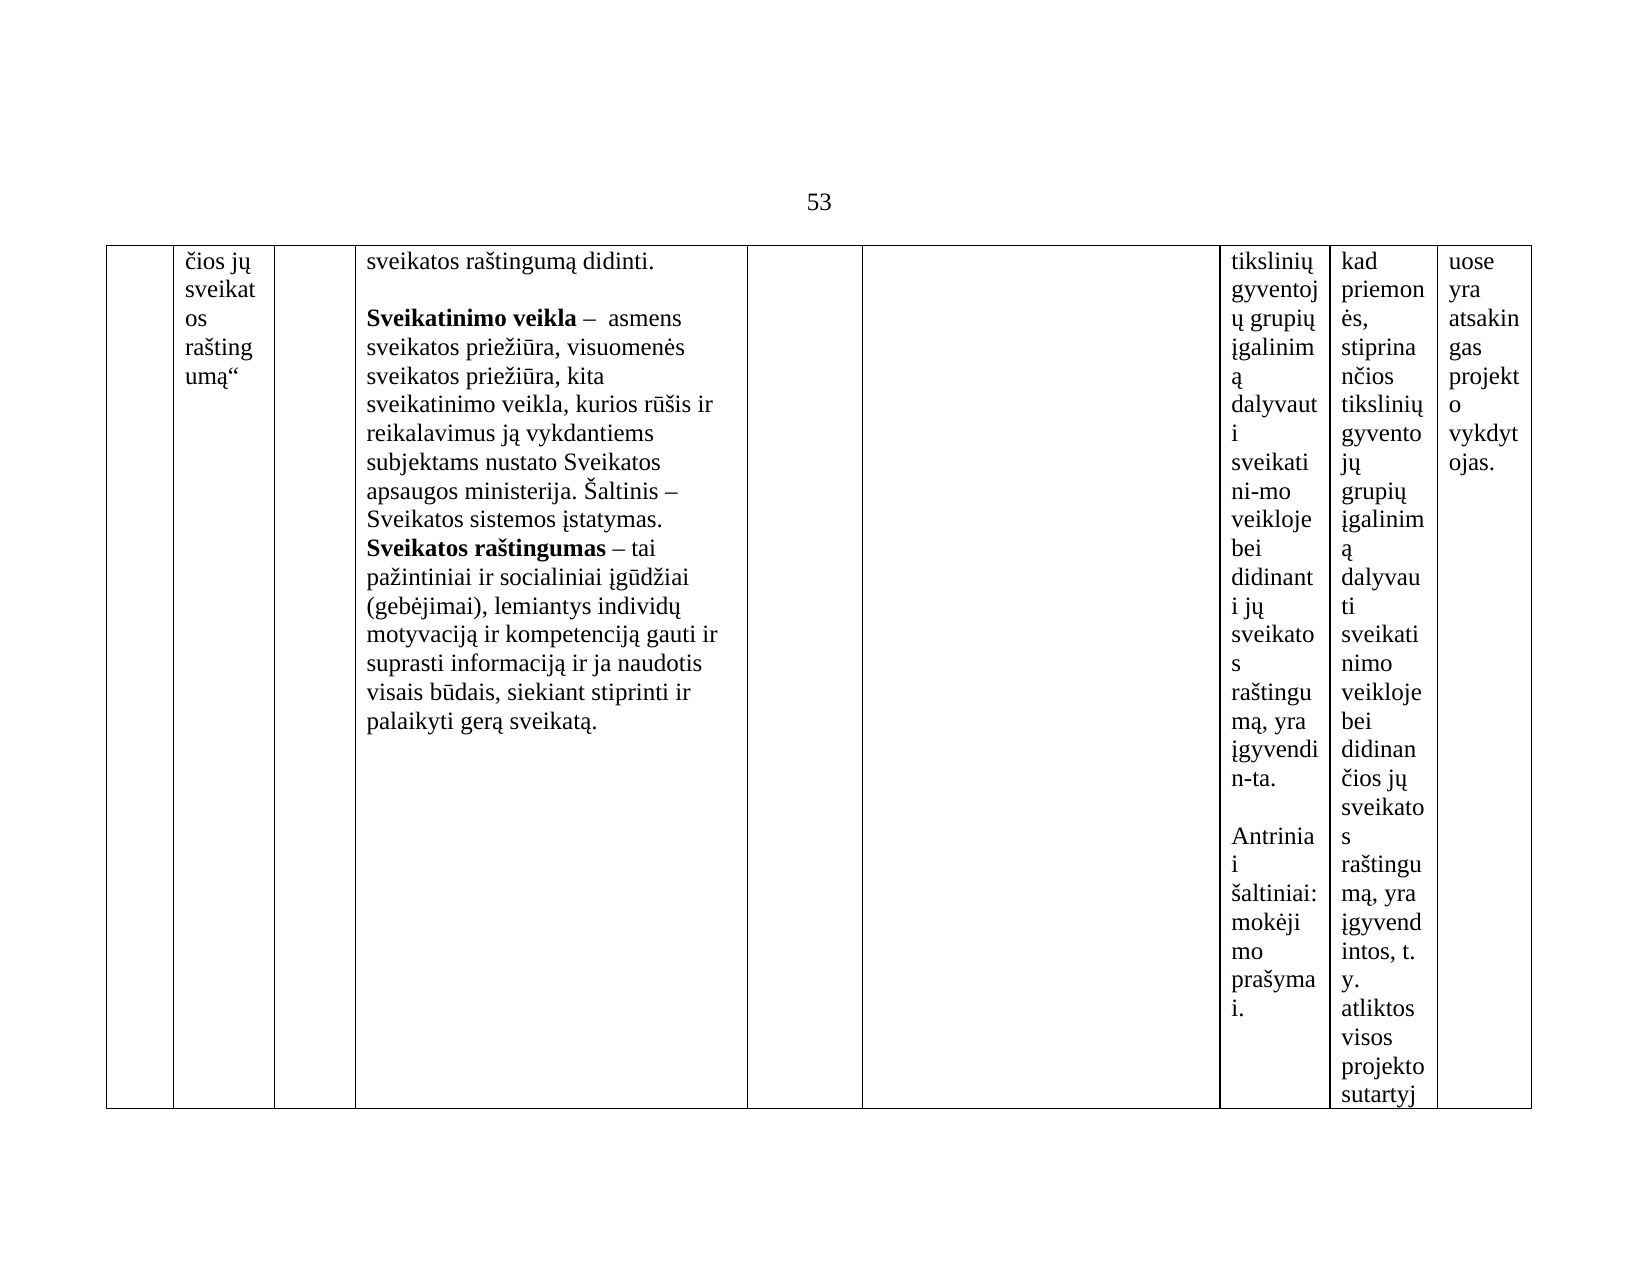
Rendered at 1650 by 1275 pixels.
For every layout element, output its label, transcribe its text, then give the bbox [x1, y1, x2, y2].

table_cell [275, 246, 355, 1108]
table_cell [748, 246, 862, 1108]
table_cell sveikatos raštingumą didinti. Sveikatinimo veikla – asmens sveikatos priežiūra, visuomenės sveikatos priežiūra, kita sveikatinimo veikla, kurios rūšis ir reikalavimus ją vykdantiems subjektams nustato Sveikatos apsaugos ministerija. Šaltinis – Sveikatos sistemos įstatymas. Sveikatos raštingumas – tai pažintiniai ir socialiniai įgūdžiai (gebėjimai), lemiantys individų motyvaciją ir kompetenciją gauti ir suprasti informaciją ir ja naudotis visais būdais, siekiant stiprinti ir palaikyti gerą sveikatą. [356, 246, 747, 1108]
table_cell kad priemonės, stiprinančios tikslinių gyventojų grupių įgalinimą dalyvauti sveikatinimo veikloje bei didinančios jų sveikatos raštingumą, yra įgyvendintos, t. y. atliktos visos projekto sutartyj [1331, 246, 1437, 1108]
table_cell uose yra atsakingas projekto vykdytojas. [1438, 246, 1531, 1108]
table_cell [107, 246, 173, 1108]
table_cell tikslinių gyventojų grupių įgalinimą dalyvauti sveikatini-mo veikloje bei didinanti jų sveikatos raštingumą, yra įgyvendin-ta. Antriniai šaltiniai: mokėjimo prašymai. [1221, 246, 1329, 1108]
table_cell [863, 246, 1219, 1108]
table_cell čios jų sveikatos raštingumą“ [174, 246, 274, 1108]
